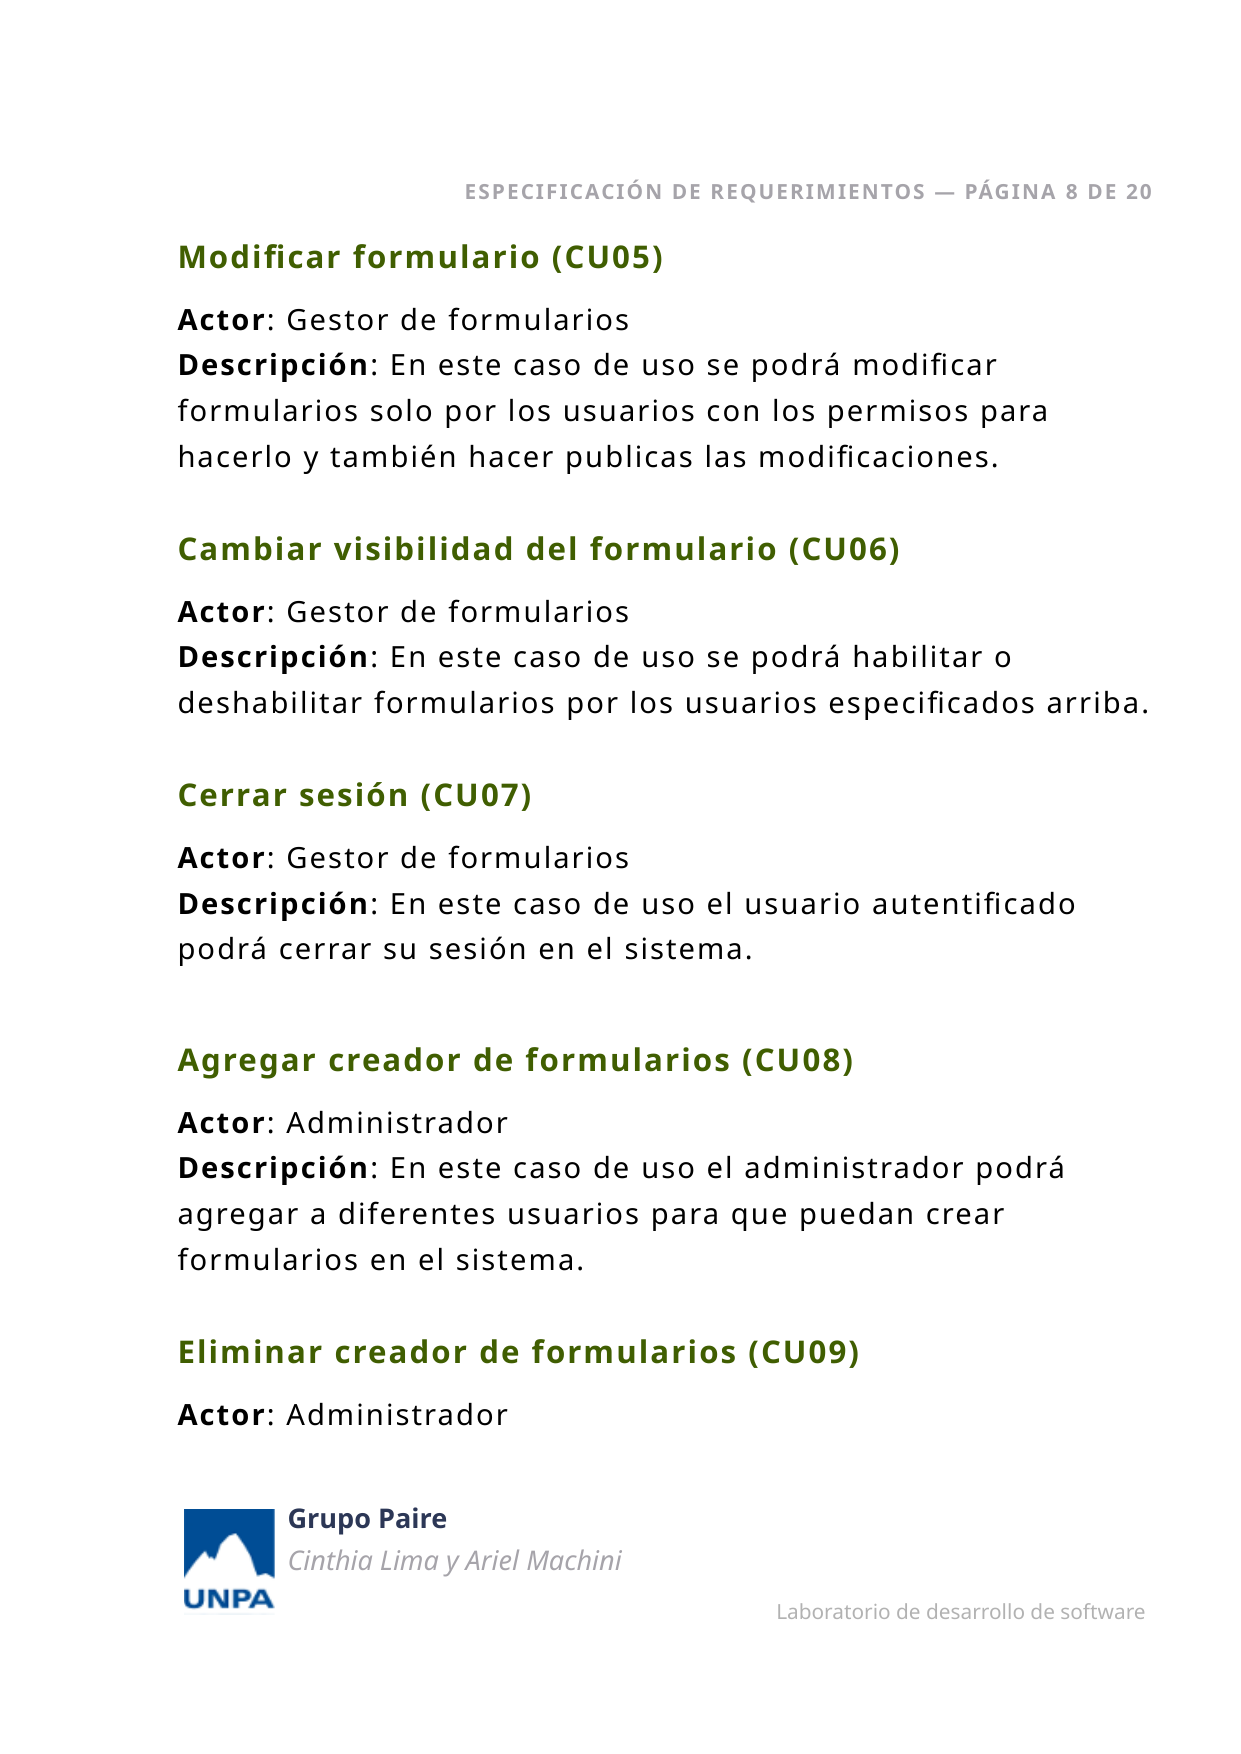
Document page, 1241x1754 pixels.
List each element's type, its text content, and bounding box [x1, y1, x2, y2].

text Modificar formulario (CU05) [177, 235, 1152, 278]
text Cambiar visibilidad del formulario (CU06) [177, 527, 1152, 570]
text Eliminar creador de formularios (CU09) [177, 1330, 1152, 1373]
text Actor: Administrador [177, 1102, 1152, 1142]
text Descripción: En este caso de uso el usuario autentificado podrá cerrar su sesión en el sistema. [177, 883, 1152, 968]
text Descripción: En este caso de uso se podrá habilitar o deshabilitar formularios por los usuarios especificados arriba. [177, 637, 1152, 722]
text Actor: Gestor de formularios [177, 837, 1152, 877]
picture [184, 1509, 275, 1615]
text Actor: Gestor de formularios [177, 299, 1152, 339]
text Descripción: En este caso de uso se podrá modificar formularios solo por los usuarios con los permisos para hacerlo y también hacer publicas las modificaciones. [177, 344, 1152, 476]
text Actor: Gestor de formularios [177, 591, 1152, 631]
text Descripción: En este caso de uso el administrador podrá agregar a diferentes usuarios para que puedan crear formularios en el sistema. [177, 1147, 1152, 1278]
text Cerrar sesión (CU07) [177, 773, 1152, 816]
text Actor: Administrador [177, 1394, 1152, 1433]
text Agregar creador de formularios (CU08) [177, 1038, 1152, 1081]
